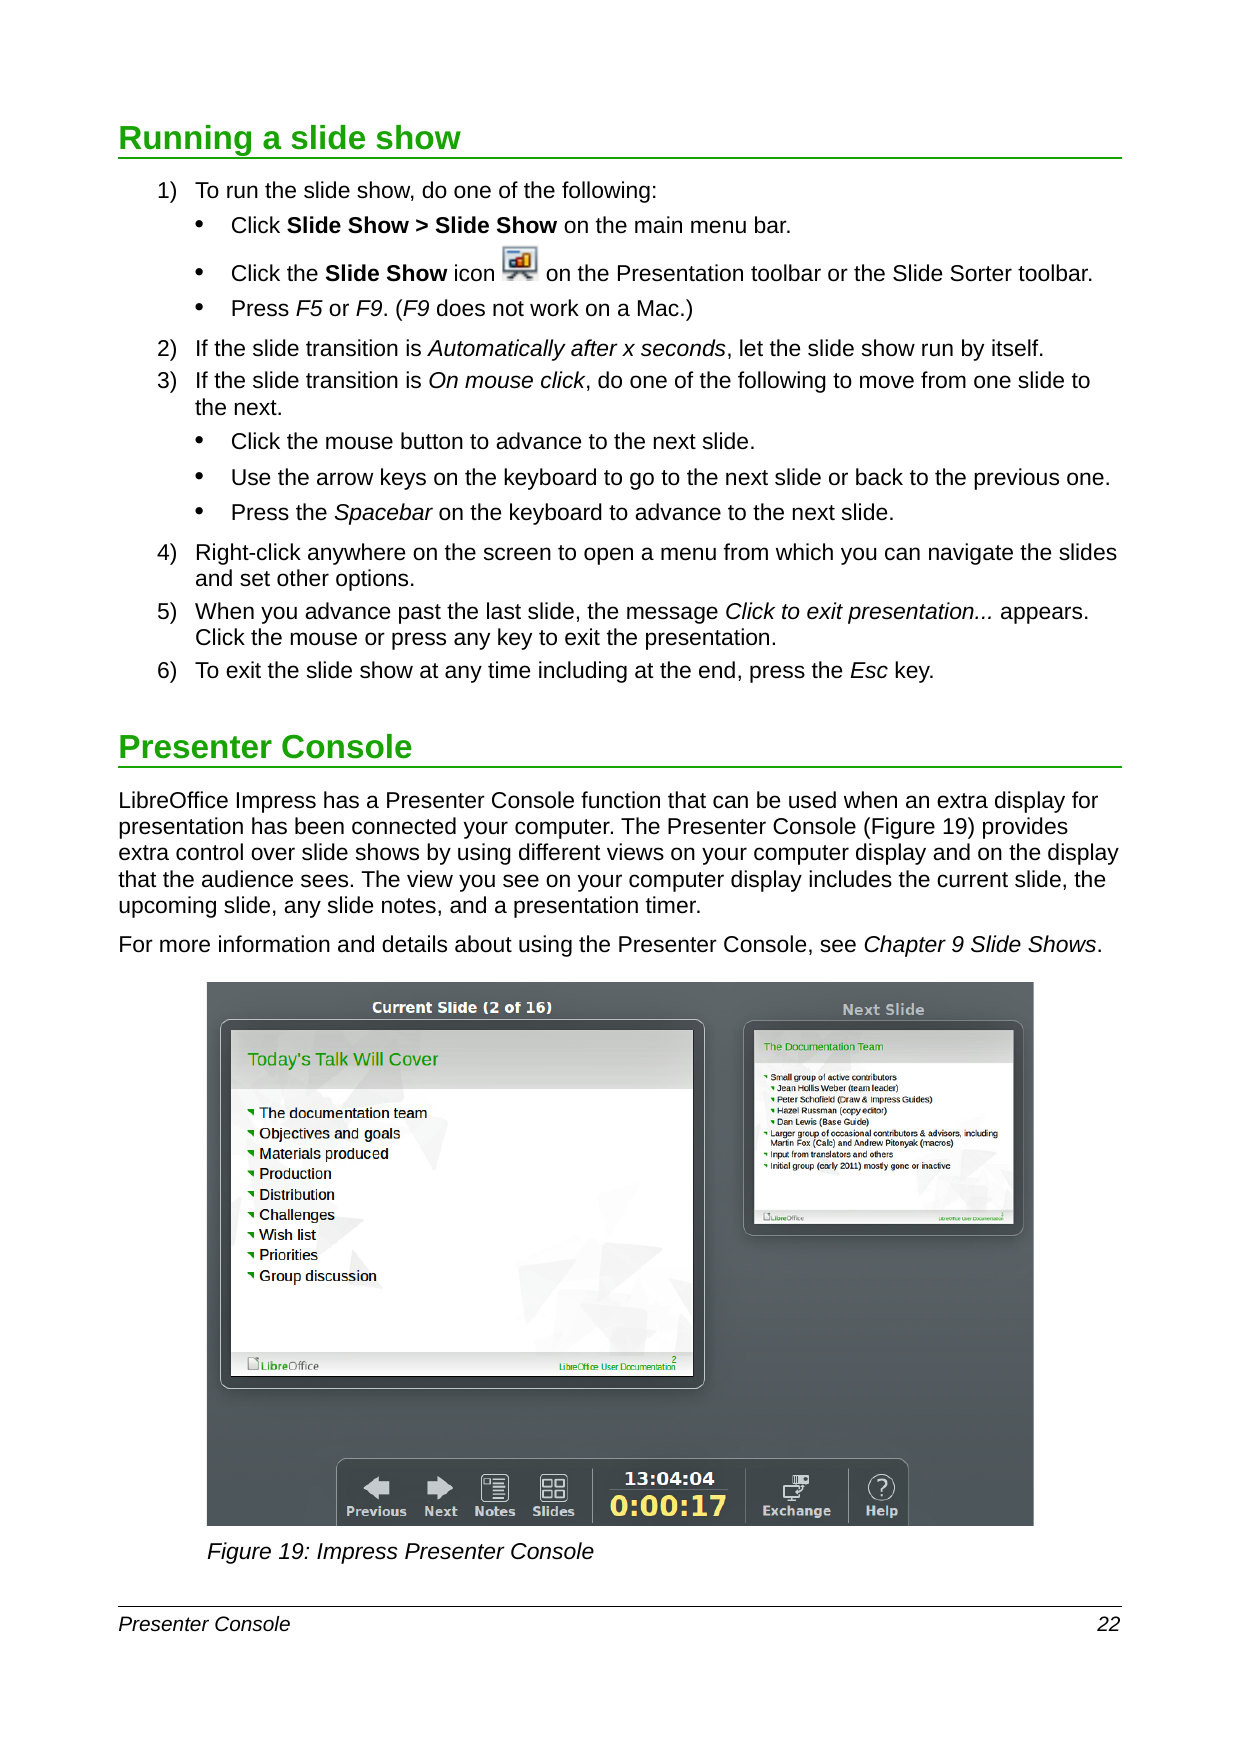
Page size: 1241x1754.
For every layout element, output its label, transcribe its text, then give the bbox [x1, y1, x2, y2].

list Right-click anywhere on the screen to open a menu from which you can navigate the slides and set other options. [177, 539, 1122, 591]
list When you advance past the last slide, the message Click to exit presentation... appears. Click the mouse or press any key to exit the presentation. [177, 598, 1122, 650]
text Figure 19: Impress Presenter Console [207, 1538, 1033, 1564]
list Click the Slide Show icon on the Presentation toolbar or the Slide Sorter toolbar. [192, 246, 1122, 287]
list To run the slide show, do one of the following: [177, 177, 1122, 204]
list Click the mouse button to advance to the next slide. [192, 426, 1122, 455]
list Click Slide Show > Slide Show on the main menu bar. [192, 210, 1122, 239]
text For more information and details about using the Presenter Console, see Chapter 9 Slide Shows. [118, 931, 1122, 957]
list Use the arrow keys on the keyboard to go to the next slide or back to the previous one. [192, 462, 1122, 491]
picture [206, 982, 1034, 1526]
list Press F5 or F9. (F9 does not work on a Mac.) [192, 293, 1122, 322]
list If the slide transition is On mouse click, do one of the following to move from one slide to the next. [177, 367, 1122, 420]
list If the slide transition is Automatically after x seconds, let the slide show run by itself. [177, 335, 1122, 361]
text LibreOffice Impress has a Presenter Console function that can be used when an extra display for presentation has been connected your computer. The Presenter Console (Figure 19) provides extra control over slide shows by using different views on your computer display and on the display that the audience sees. The view you see on your computer display includes the current slide, the upcoming slide, any slide notes, and a presentation timer. [118, 787, 1122, 918]
picture [501, 245, 540, 281]
subtitle Running a slide show [118, 118, 1122, 157]
list To exit the slide show at any time including at the end, press the Esc key. [177, 657, 1122, 683]
subtitle Presenter Console [118, 727, 1122, 766]
list Press the Spacebar on the keyboard to advance to the next slide. [192, 497, 1122, 526]
